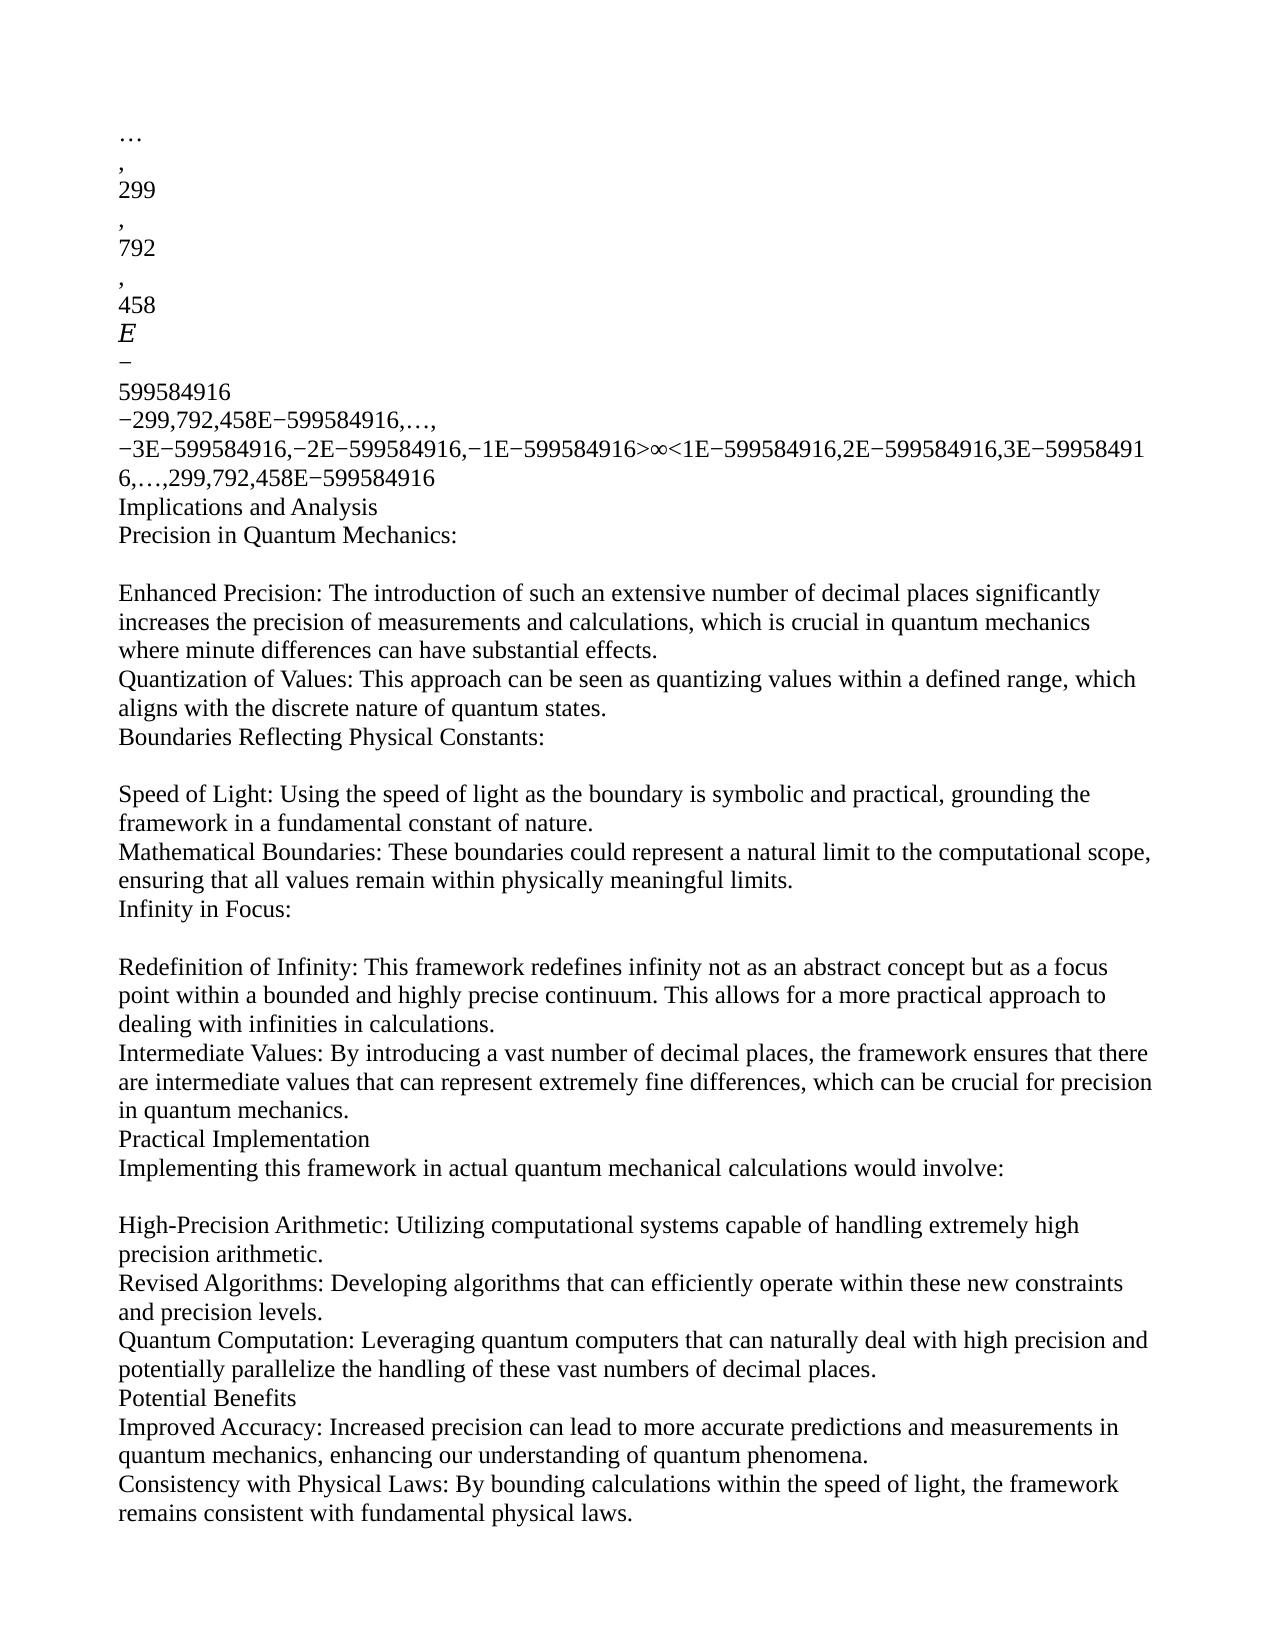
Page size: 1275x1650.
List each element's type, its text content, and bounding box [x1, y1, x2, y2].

text … , 299 , 792 , 458 𝐸 − 599584916 −299,792,458E−599584916,…,−3E−599584916,−2E−599584916,−1E−599584916>∞<1E−599584916,2E−599584916,3E−599584916,…,299,792,458E−599584916 Implications and Analysis Precision in Quantum Mechanics: Enhanced Precision: The introduction of such an extensive number of decimal places significantly increases the precision of measurements and calculations, which is crucial in quantum mechanics where minute differences can have substantial effects. Quantization of Values: This approach can be seen as quantizing values within a defined range, which aligns with the discrete nature of quantum states. Boundaries Reflecting Physical Constants: Speed of Light: Using the speed of light as the boundary is symbolic and practical, grounding the framework in a fundamental constant of nature. Mathematical Boundaries: These boundaries could represent a natural limit to the computational scope, ensuring that all values remain within physically meaningful limits. Infinity in Focus: Redefinition of Infinity: This framework redefines infinity not as an abstract concept but as a focus point within a bounded and highly precise continuum. This allows for a more practical approach to dealing with infinities in calculations. Intermediate Values: By introducing a vast number of decimal places, the framework ensures that there are intermediate values that can represent extremely fine differences, which can be crucial for precision in quantum mechanics. Practical Implementation Implementing this framework in actual quantum mechanical calculations would involve: High-Precision Arithmetic: Utilizing computational systems capable of handling extremely high precision arithmetic. Revised Algorithms: Developing algorithms that can efficiently operate within these new constraints and precision levels. Quantum Computation: Leveraging quantum computers that can naturally deal with high precision and potentially parallelize the handling of these vast numbers of decimal places. Potential Benefits Improved Accuracy: Increased precision can lead to more accurate predictions and measurements in quantum mechanics, enhancing our understanding of quantum phenomena. Consistency with Physical Laws: By bounding calculations within the speed of light, the framework remains consistent with fundamental physical laws. [118, 118, 1157, 1527]
